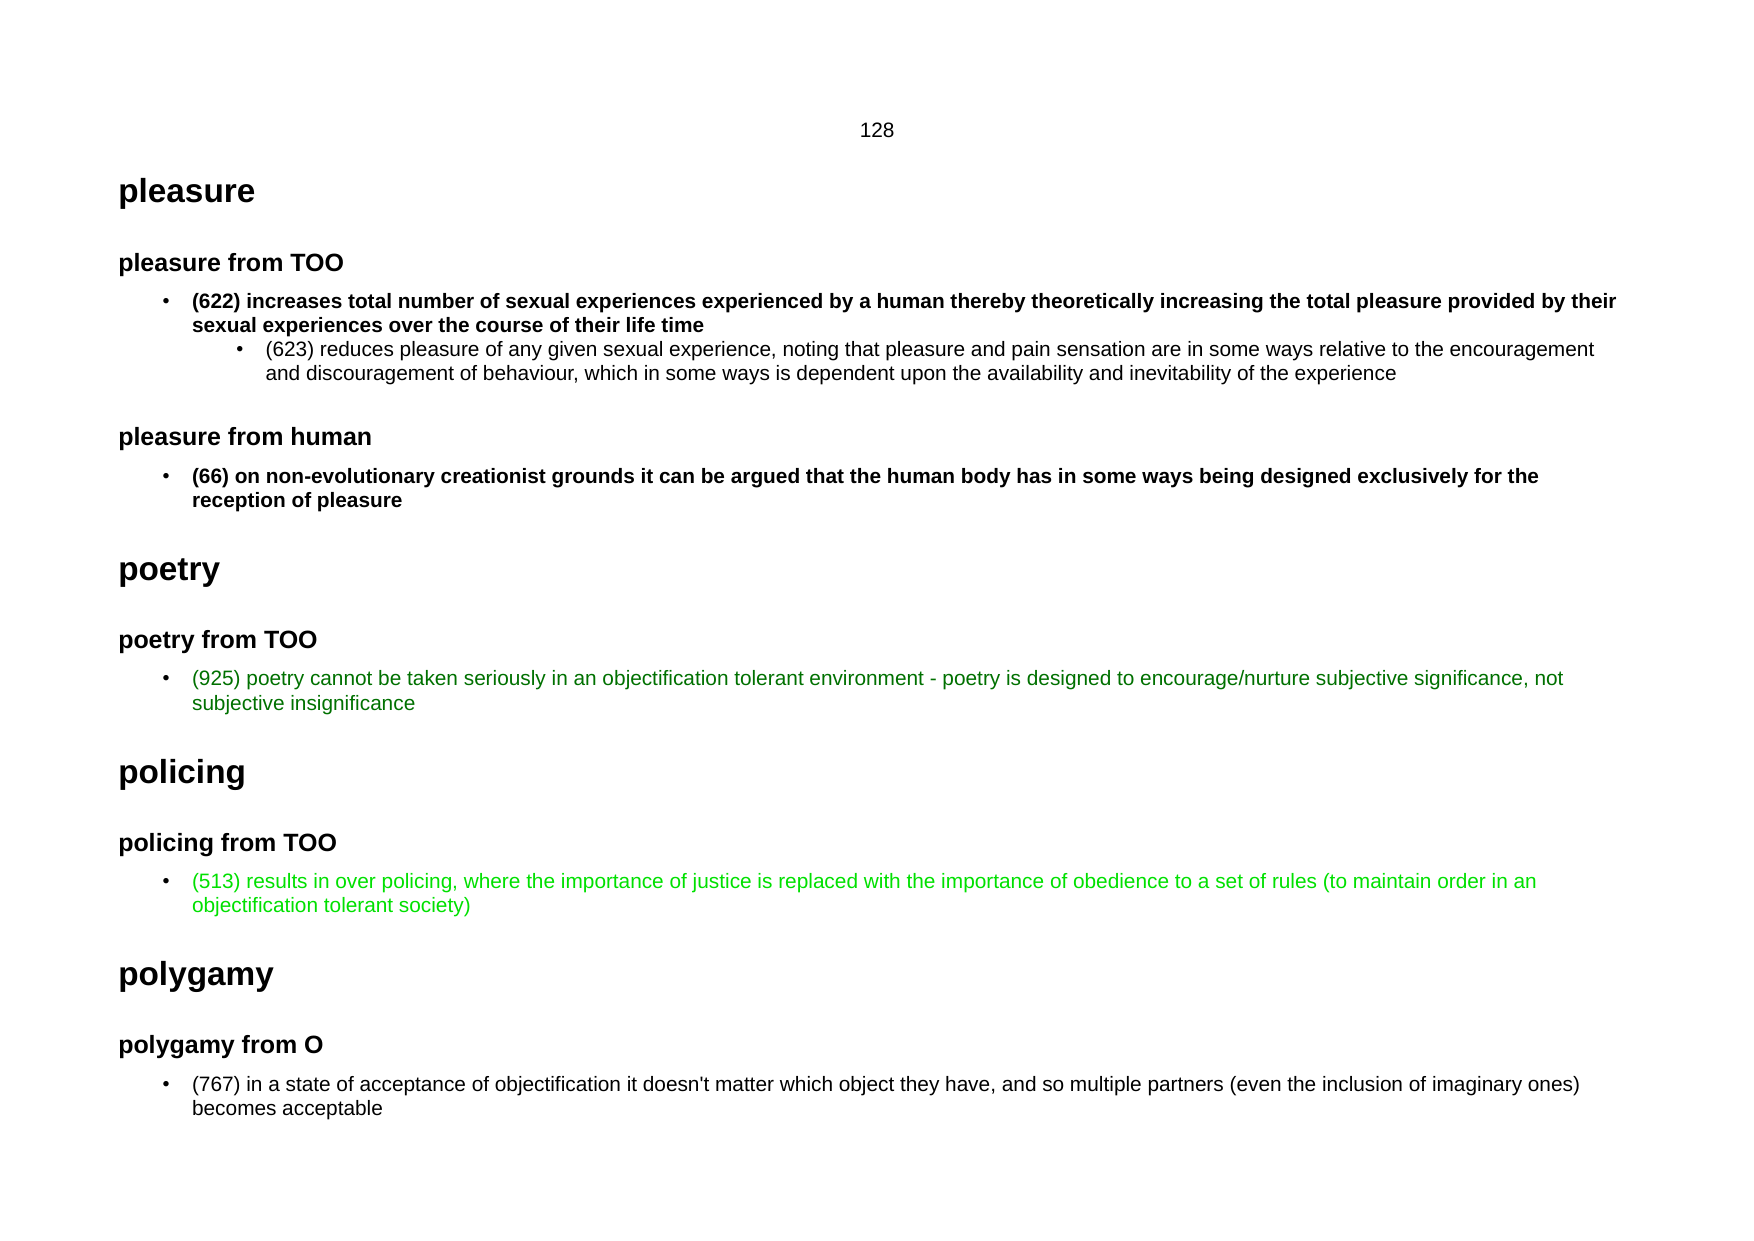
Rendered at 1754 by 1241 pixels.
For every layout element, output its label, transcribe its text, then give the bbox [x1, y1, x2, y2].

subtitle policing [118, 752, 1636, 790]
list (513) results in over policing, where the importance of justice is replaced with the importance of obedience to a set of rules (to maintain order in an objectification tolerant society) [162, 869, 1636, 917]
subtitle pleasure [118, 172, 1636, 210]
subtitle policing from TOO [118, 828, 1636, 856]
subtitle polygamy [118, 954, 1636, 993]
list (623) reduces pleasure of any given sexual experience, noting that pleasure and pain sensation are in some ways relative to the encouragement and discouragement of behaviour, which in some ways is dependent upon the availability and inevitability of the experience [236, 337, 1636, 385]
list (925) poetry cannot be taken seriously in an objectification tolerant environment - poetry is designed to encourage/nurture subjective significance, not subjective insignificance [162, 666, 1636, 714]
list (66) on non-evolutionary creationist grounds it can be argued that the human body has in some ways being designed exclusively for the reception of pleasure [162, 463, 1636, 512]
subtitle poetry from TOO [118, 625, 1636, 654]
subtitle pleasure from human [118, 422, 1636, 451]
subtitle poetry [118, 549, 1636, 587]
list (622) increases total number of sexual experiences experienced by a human thereby theoretically increasing the total pleasure provided by their sexual experiences over the course of their life time [162, 289, 1636, 337]
subtitle polygamy from O [118, 1030, 1636, 1059]
list (767) in a state of acceptance of objectification it doesn't matter which object they have, and so multiple partners (even the inclusion of imaginary ones) becomes acceptable [162, 1072, 1636, 1120]
subtitle pleasure from TOO [118, 247, 1636, 276]
